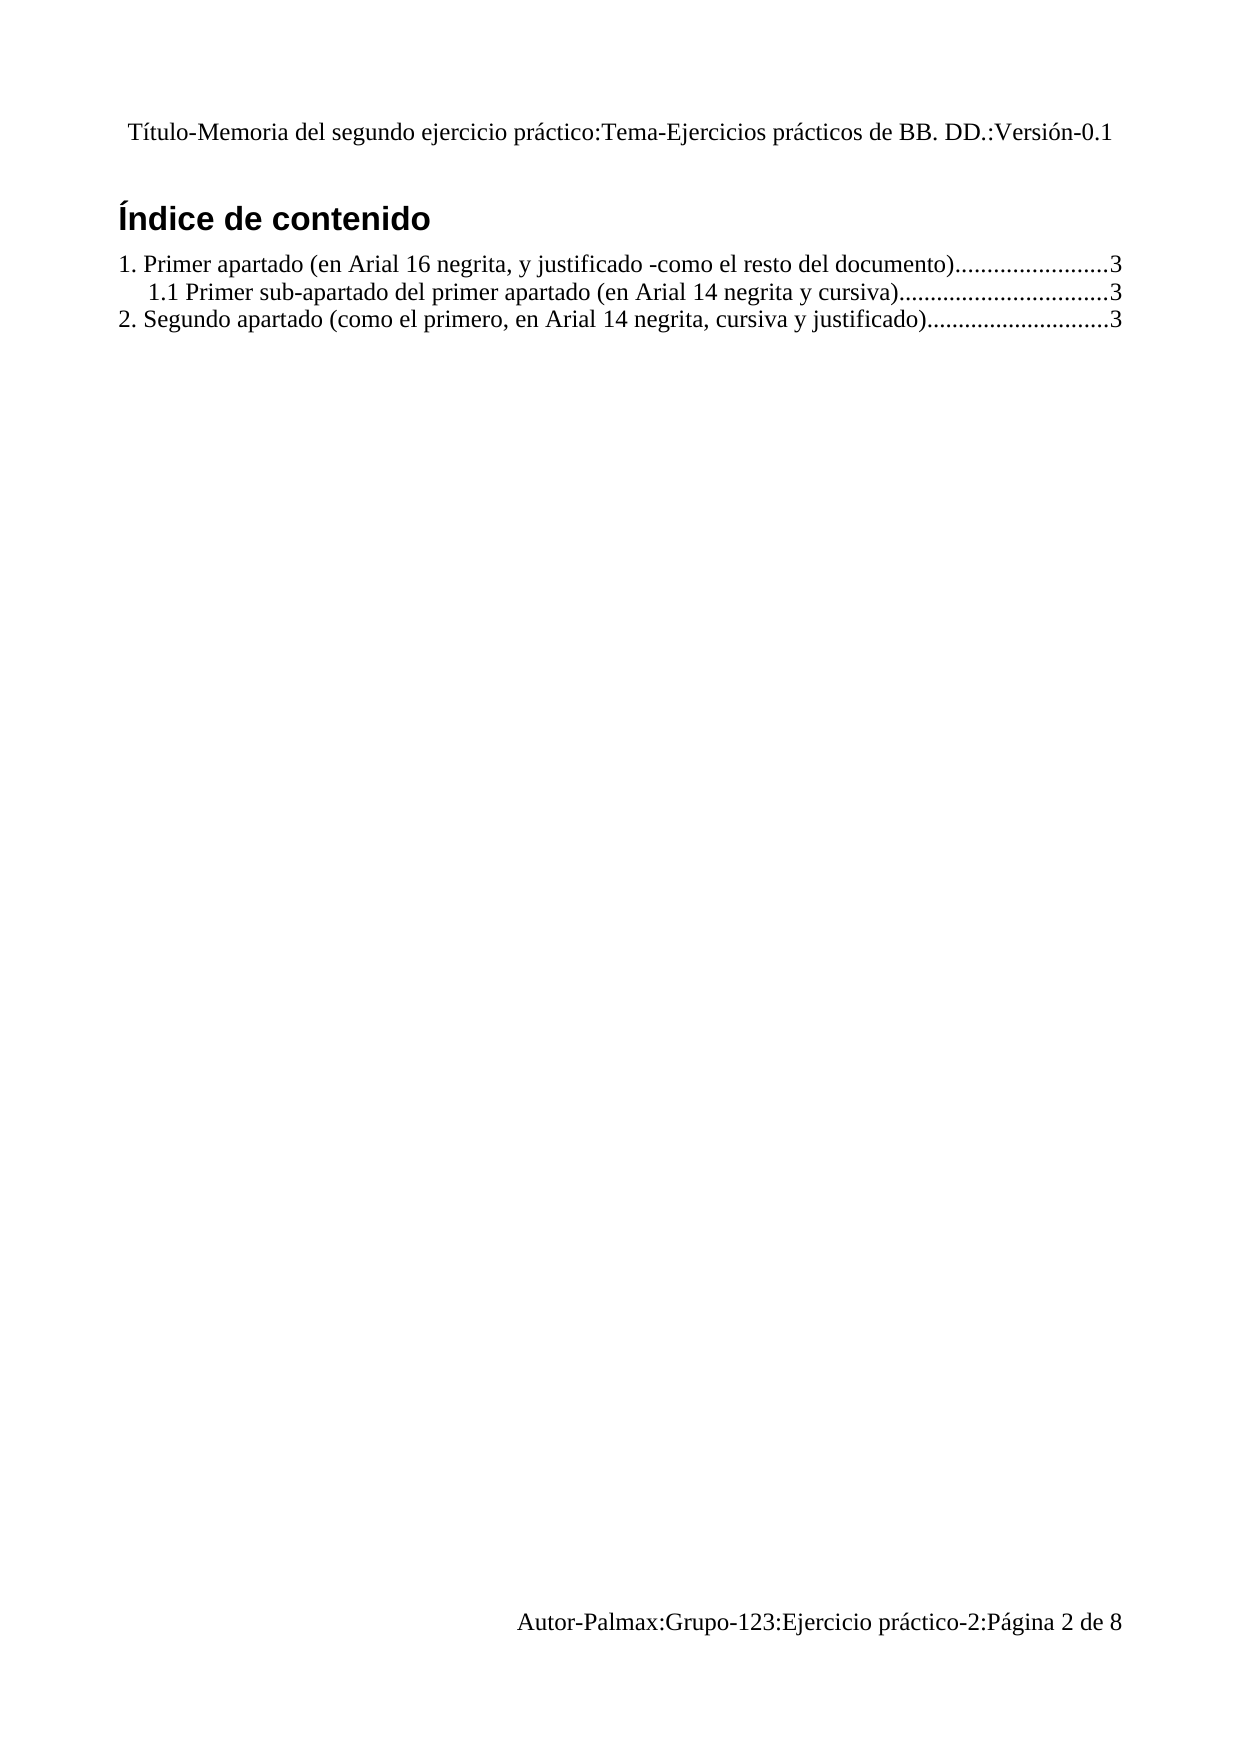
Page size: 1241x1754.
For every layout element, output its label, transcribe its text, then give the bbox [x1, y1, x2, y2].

subtitle Índice de contenido [118, 200, 1122, 238]
text 1.1 Primer sub-apartado del primer apartado (en Arial 14 negrita y cursiva) 3 [148, 278, 1122, 306]
text 1. Primer apartado (en Arial 16 negrita, y justificado -como el resto del documento) 3 [118, 250, 1122, 278]
text 2. Segundo apartado (como el primero, en Arial 14 negrita, cursiva y justificado) 3 [118, 306, 1122, 333]
